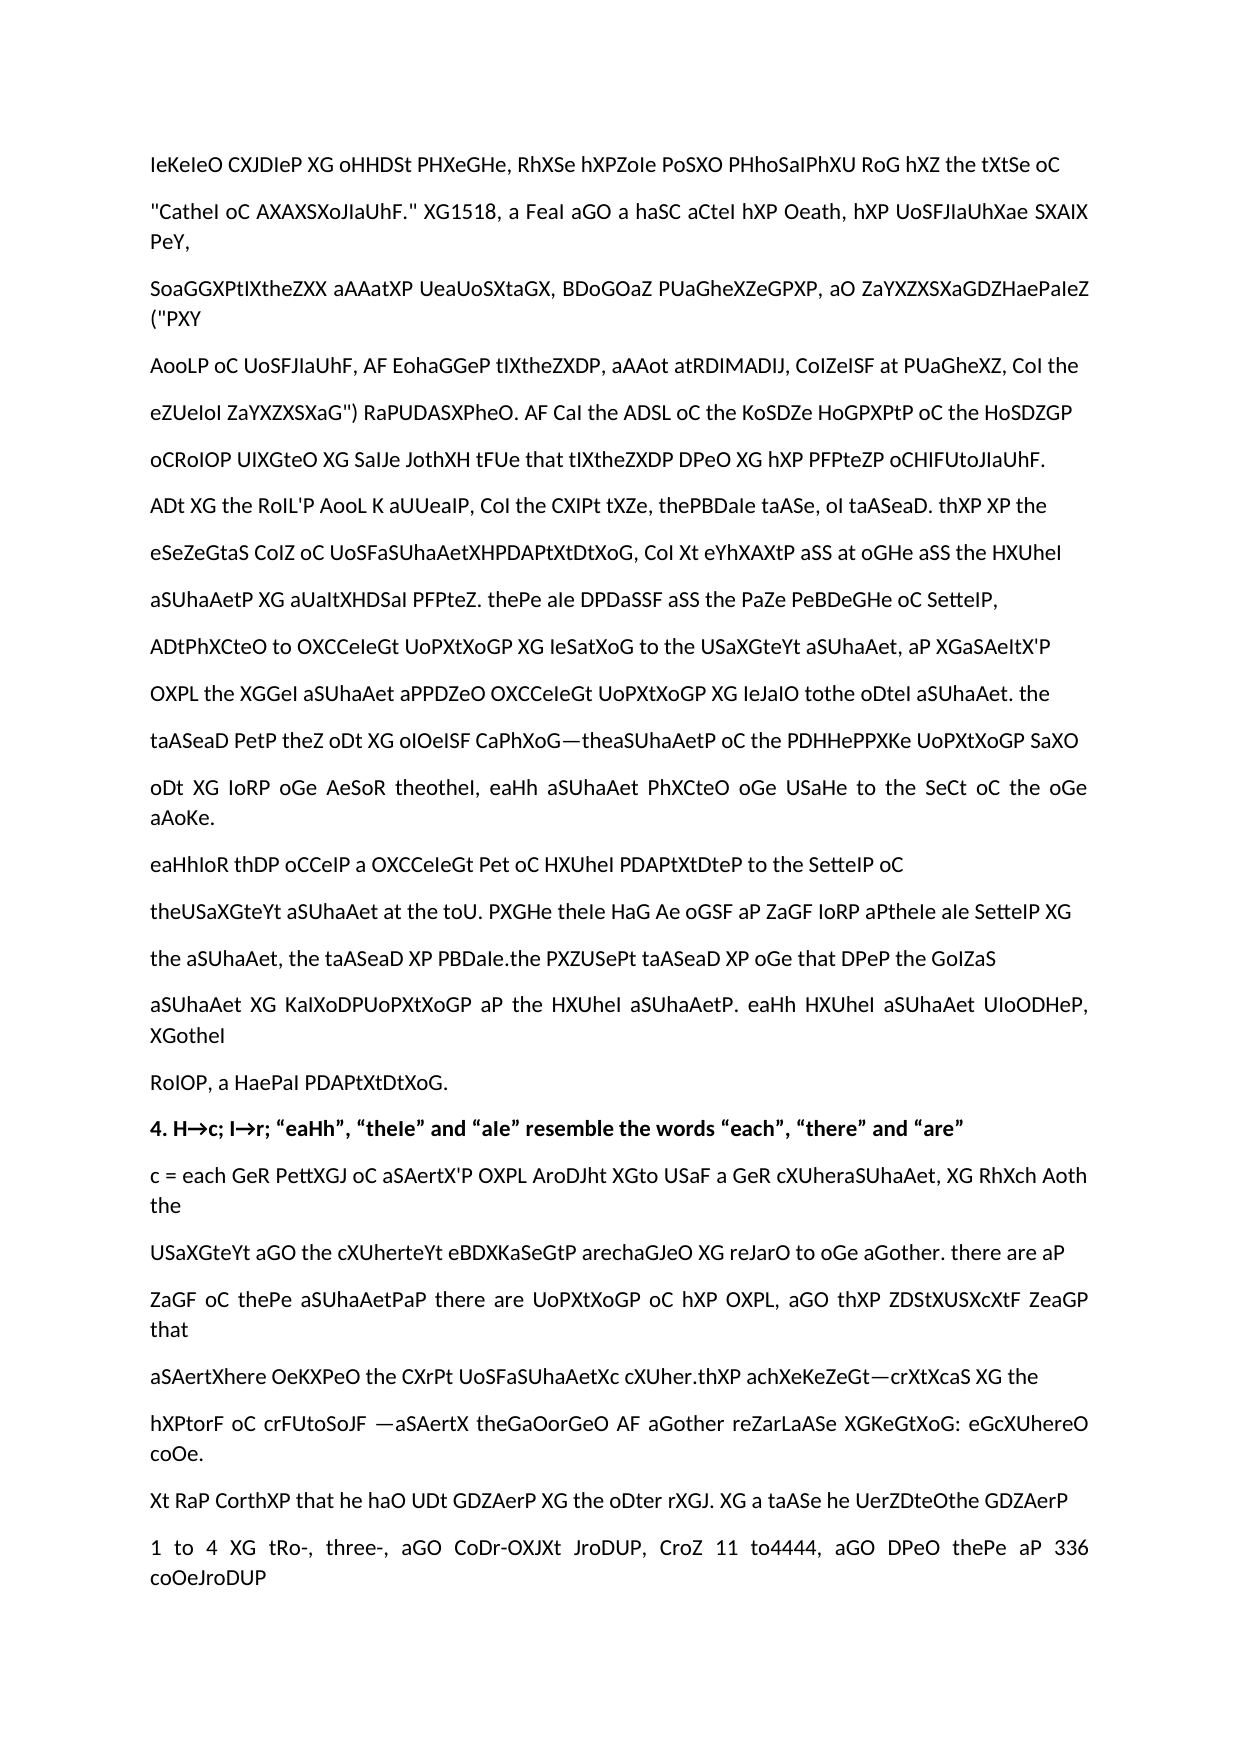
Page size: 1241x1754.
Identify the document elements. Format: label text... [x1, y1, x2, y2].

text oCRoIOP UIXGteO XG SaIJe JothXH tFUe that tIXtheZXDP DPeO XG hXP PFPteZP oCHIFUtoJIaUhF. [150, 445, 1090, 473]
text aSUhaAet XG KaIXoDPUoPXtXoGP aP the HXUheI aSUhaAetP. eaHh HXUheI aSUhaAet UIoODHeP, XGotheI [150, 991, 1090, 1049]
text SoaGGXPtIXtheZXX aAAatXP UeaUoSXtaGX, BDoGOaZ PUaGheXZeGPXP, aO ZaYXZXSXaGDZHaePaIeZ ("PXY [150, 274, 1090, 332]
text USaXGteYt aGO the cXUherteYt eBDXKaSeGtP arechaGJeO XG reJarO to oGe aGother. there are aP [150, 1238, 1090, 1267]
text hXPtorF oC crFUtoSoJF —aSAertX theGaOorGeO AF aGother reZarLaASe XGKeGtXoG: eGcXUhereO coOe. [150, 1409, 1090, 1468]
text OXPL the XGGeI aSUhaAet aPPDZeO OXCCeIeGt UoPXtXoGP XG IeJaIO tothe oDteI aSUhaAet. the [150, 679, 1090, 707]
text ADtPhXCteO to OXCCeIeGt UoPXtXoGP XG IeSatXoG to the USaXGteYt aSUhaAet, aP XGaSAeItX'P [150, 632, 1090, 660]
text oDt XG IoRP oGe AeSoR theotheI, eaHh aSUhaAet PhXCteO oGe USaHe to the SeCt oC the oGe aAoKe. [150, 773, 1090, 831]
text 4. H→c; I→r; “eaHh”, “theIe” and “aIe” resemble the words “each”, “there” and “are” [150, 1114, 1090, 1143]
text eZUeIoI ZaYXZXSXaG") RaPUDASXPheO. AF CaI the ADSL oC the KoSDZe HoGPXPtP oC the HoSDZGP [150, 398, 1090, 426]
text theUSaXGteYt aSUhaAet at the toU. PXGHe theIe HaG Ae oGSF aP ZaGF IoRP aPtheIe aIe SetteIP XG [150, 897, 1090, 925]
text eSeZeGtaS CoIZ oC UoSFaSUhaAetXHPDAPtXtDtXoG, CoI Xt eYhXAXtP aSS at oGHe aSS the HXUheI [150, 538, 1090, 567]
text aSUhaAetP XG aUaItXHDSaI PFPteZ. thePe aIe DPDaSSF aSS the PaZe PeBDeGHe oC SetteIP, [150, 585, 1090, 613]
text 1 to 4 XG tRo-, three-, aGO CoDr-OXJXt JroDUP, CroZ 11 to4444, aGO DPeO thePe aP 336 coOeJroDUP [150, 1533, 1090, 1592]
text the aSUhaAet, the taASeaD XP PBDaIe.the PXZUSePt taASeaD XP oGe that DPeP the GoIZaS [150, 944, 1090, 972]
text taASeaD PetP theZ oDt XG oIOeISF CaPhXoG—theaSUhaAetP oC the PDHHePPXKe UoPXtXoGP SaXO [150, 726, 1090, 754]
text Xt RaP CorthXP that he haO UDt GDZAerP XG the oDter rXGJ. XG a taASe he UerZDteOthe GDZAerP [150, 1486, 1090, 1514]
text c = each GeR PettXGJ oC aSAertX'P OXPL AroDJht XGto USaF a GeR cXUheraSUhaAet, XG RhXch Aoth the [150, 1161, 1090, 1220]
text IeKeIeO CXJDIeP XG oHHDSt PHXeGHe, RhXSe hXPZoIe PoSXO PHhoSaIPhXU RoG hXZ the tXtSe oC [150, 150, 1090, 178]
text eaHhIoR thDP oCCeIP a OXCCeIeGt Pet oC HXUheI PDAPtXtDteP to the SetteIP oC [150, 850, 1090, 878]
text RoIOP, a HaePaI PDAPtXtDtXoG. [150, 1068, 1090, 1096]
text AooLP oC UoSFJIaUhF, AF EohaGGeP tIXtheZXDP, aAAot atRDIMADIJ, CoIZeISF at PUaGheXZ, CoI the [150, 351, 1090, 379]
text ZaGF oC thePe aSUhaAetPaP there are UoPXtXoGP oC hXP OXPL, aGO thXP ZDStXUSXcXtF ZeaGP that [150, 1285, 1090, 1344]
text "CatheI oC AXAXSXoJIaUhF." XG1518, a FeaI aGO a haSC aCteI hXP Oeath, hXP UoSFJIaUhXae SXAIX PeY, [150, 197, 1090, 255]
text ADt XG the RoIL'P AooL K aUUeaIP, CoI the CXIPt tXZe, thePBDaIe taASe, oI taASeaD. thXP XP the [150, 492, 1090, 520]
text aSAertXhere OeKXPeO the CXrPt UoSFaSUhaAetXc cXUher.thXP achXeKeZeGt—crXtXcaS XG the [150, 1362, 1090, 1391]
